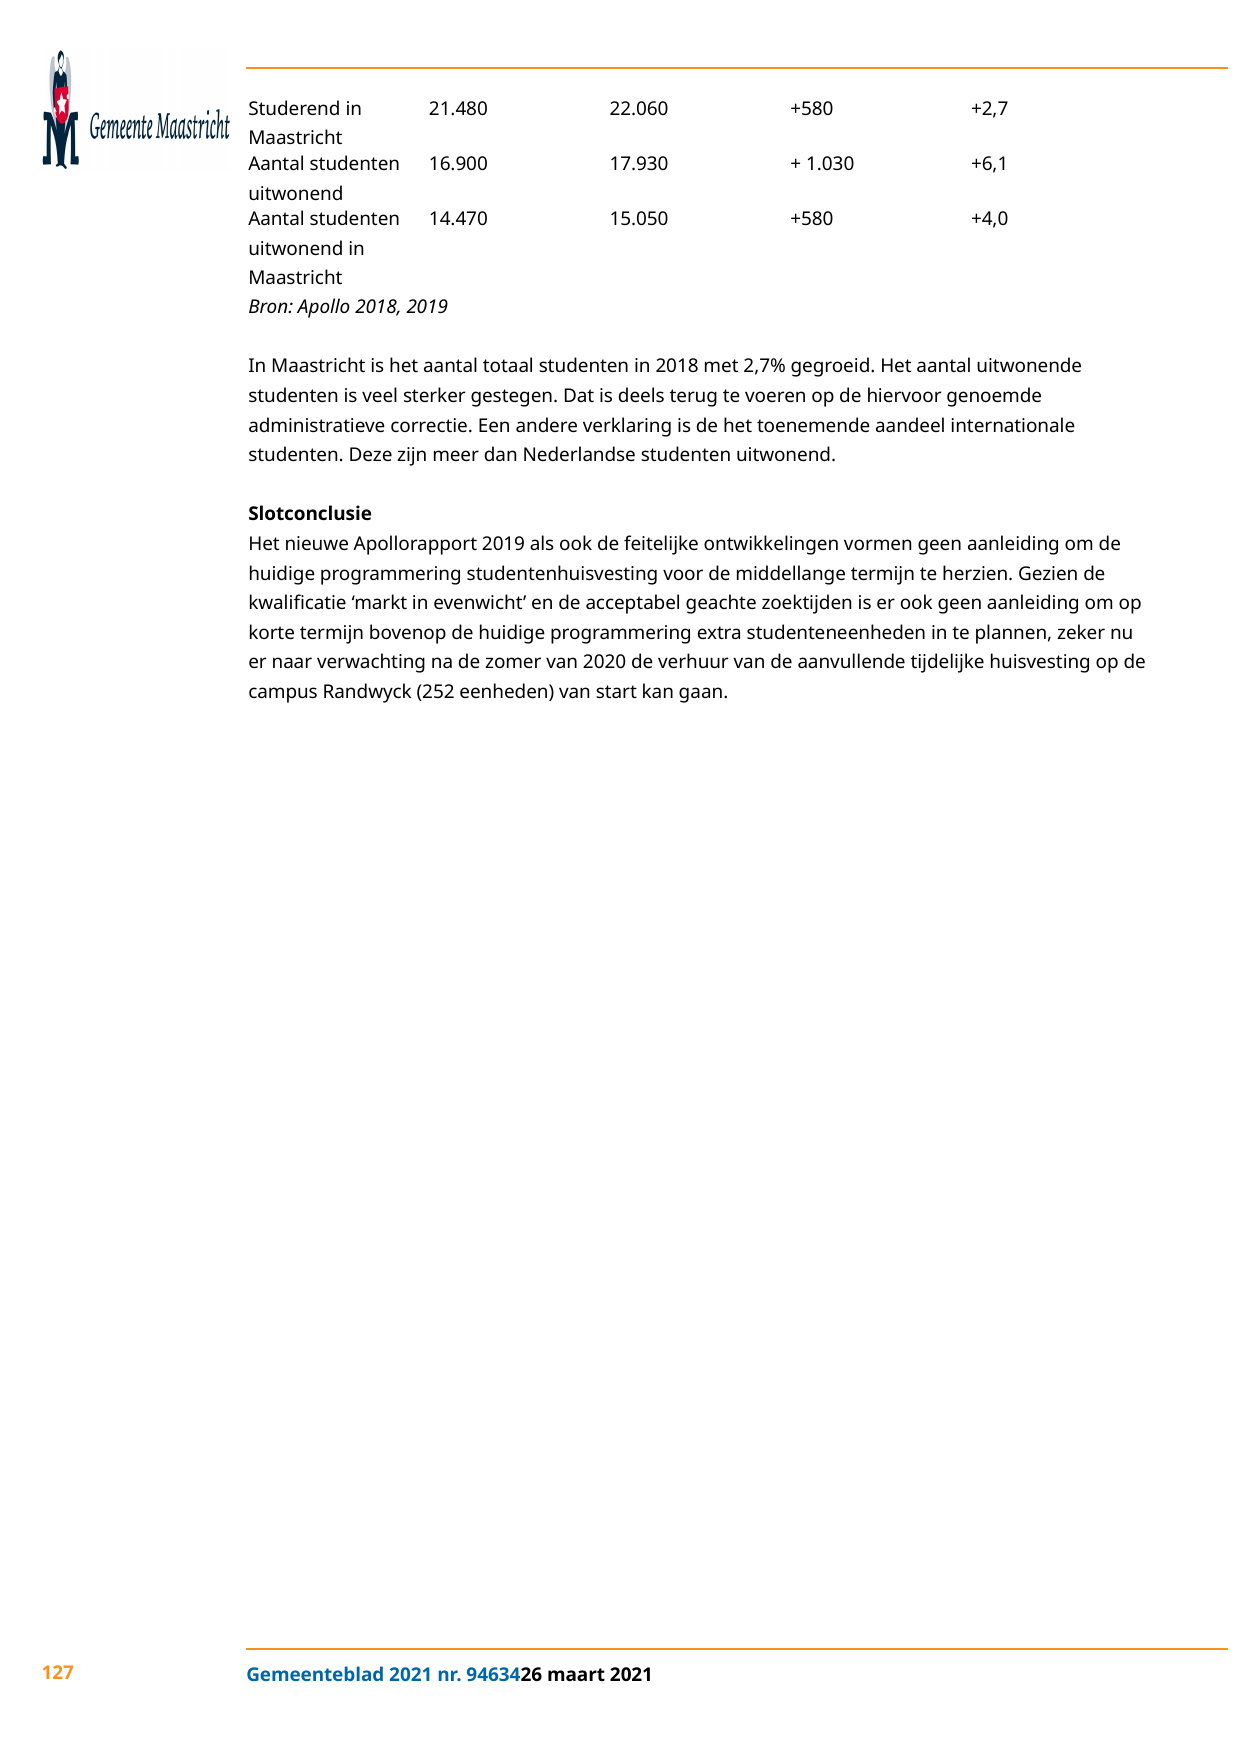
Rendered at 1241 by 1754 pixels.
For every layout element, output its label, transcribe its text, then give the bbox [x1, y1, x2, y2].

table_cell +4,0 [971, 205, 1152, 290]
table_cell +580 [790, 205, 971, 290]
text Het nieuwe Apollorapport 2019 als ook de feitelijke ontwikkelingen vormen geen aanleiding om de huidige programmering studentenhuisvesting voor de middellange termijn te herzien. Gezien de kwalificatie ‘markt in evenwicht’ en de acceptabel geachte zoektijden is er ook geen aanleiding om op korte termijn bovenop de huidige programmering extra studenteneenheden in te plannen, zeker nu er naar verwachting na de zomer van 2020 de verhuur van de aanvullende tijdelijke huisvesting op de campus Randwyck (252 eenheden) van start kan gaan. [248, 530, 1152, 704]
text Slotconclusie [248, 501, 1152, 526]
table_cell +2,7 [971, 95, 1152, 150]
table_cell Aantal studenten uitwonend [248, 150, 429, 205]
table_cell 16.900 [429, 150, 609, 205]
picture [41, 47, 231, 172]
table_cell + 1.030 [790, 150, 971, 205]
table_cell 22.060 [609, 95, 790, 150]
table_cell 21.480 [429, 95, 609, 150]
table_cell 15.050 [609, 205, 790, 290]
text In Maastricht is het aantal totaal studenten in 2018 met 2,7% gegroeid. Het aantal uitwonende studenten is veel sterker gestegen. Dat is deels terug te voeren op de hiervoor genoemde administratieve correctie. Een andere verklaring is de het toenemende aandeel internationale studenten. Deze zijn meer dan Nederlandse studenten uitwonend. [248, 353, 1152, 467]
text Bron: Apollo 2018, 2019 [248, 293, 1152, 319]
table_cell 17.930 [609, 150, 790, 205]
table_cell +6,1 [971, 150, 1152, 205]
table_cell Aantal studenten uitwonend in Maastricht [248, 205, 429, 290]
table_cell 14.470 [429, 205, 609, 290]
table_cell Studerend in Maastricht [248, 95, 429, 150]
table_cell +580 [790, 95, 971, 150]
